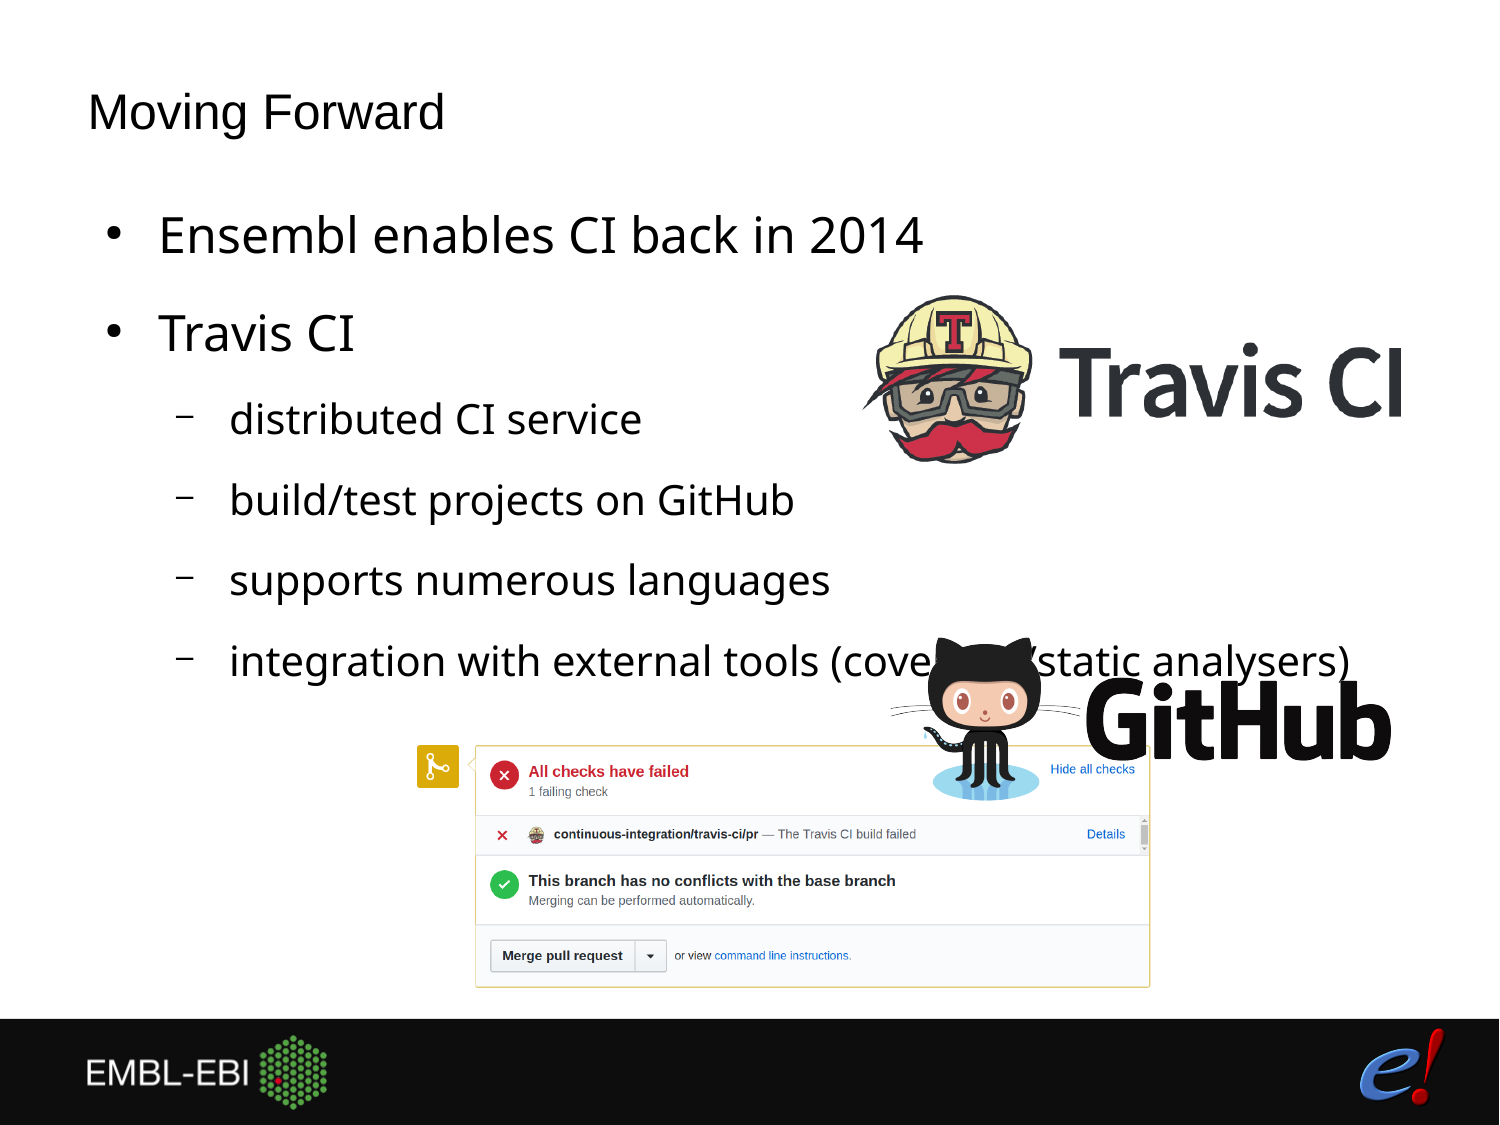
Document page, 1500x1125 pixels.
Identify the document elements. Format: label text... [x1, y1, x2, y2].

picture [862, 295, 1401, 464]
picture [1357, 1026, 1448, 1112]
title Moving Forward [87, 50, 1425, 175]
picture [87, 1035, 327, 1110]
list Ensembl enables CI back in 2014 Travis CI distributed CI service build/test projects on GitHub supports numerous languages integration with external tools (coverage/static analysers) [87, 200, 1425, 914]
picture [401, 634, 1394, 996]
